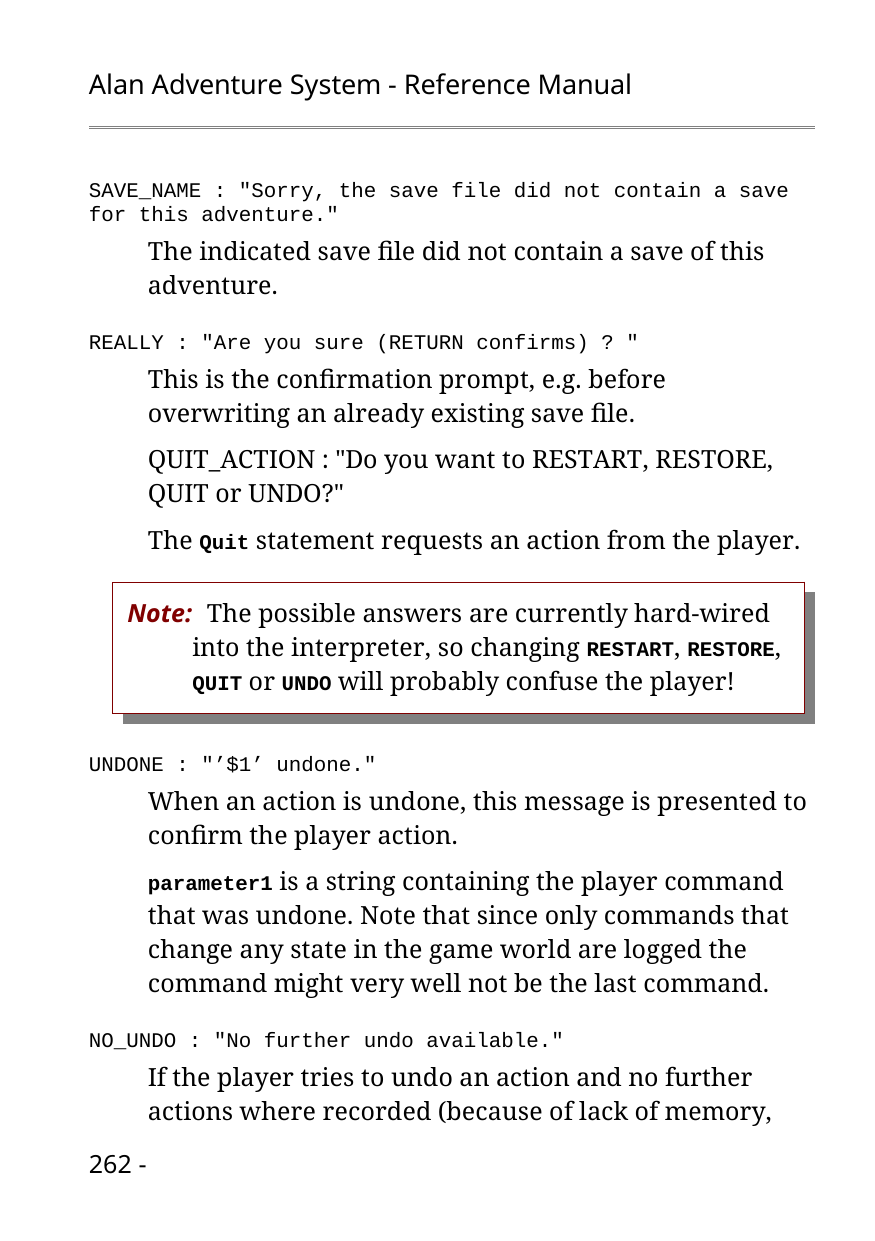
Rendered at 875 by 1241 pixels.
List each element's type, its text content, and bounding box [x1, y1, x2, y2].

text QUIT_ACTION : "Do you want to RESTART, RESTORE, QUIT or UNDO?" [148, 442, 815, 510]
text UNDONE : "’$1’ undone." [88, 754, 815, 778]
text This is the confirmation prompt, e.g. before overwriting an already existing save file. [148, 362, 815, 430]
text When an action is undone, this message is presented to confirm the player action. [148, 784, 815, 852]
text The Quit statement requests an action from the player. [148, 523, 815, 557]
text REALLY : "Are you sure (RETURN confirms) ? " [88, 332, 815, 356]
list The possible answers are currently hard-wired into the in­terpreter, so changing RESTART, RESTORE, QUIT or UNDO will prob­ably confuse the player! [113, 583, 804, 713]
text The indicated save file did not contain a save of this adventure. [148, 234, 815, 302]
text NO_UNDO : "No further undo available." [88, 1030, 815, 1054]
text parameter1 is a string containing the player command that was undone. Note that since only commands that change any state in the game world are logged the command might very well not be the last command. [148, 864, 815, 1000]
text If the player tries to undo an action and no further actions where recorded (because of lack of memory, [148, 1060, 815, 1128]
text SAVE_NAME : "Sorry, the save file did not contain a save for this adventure." [88, 180, 815, 228]
